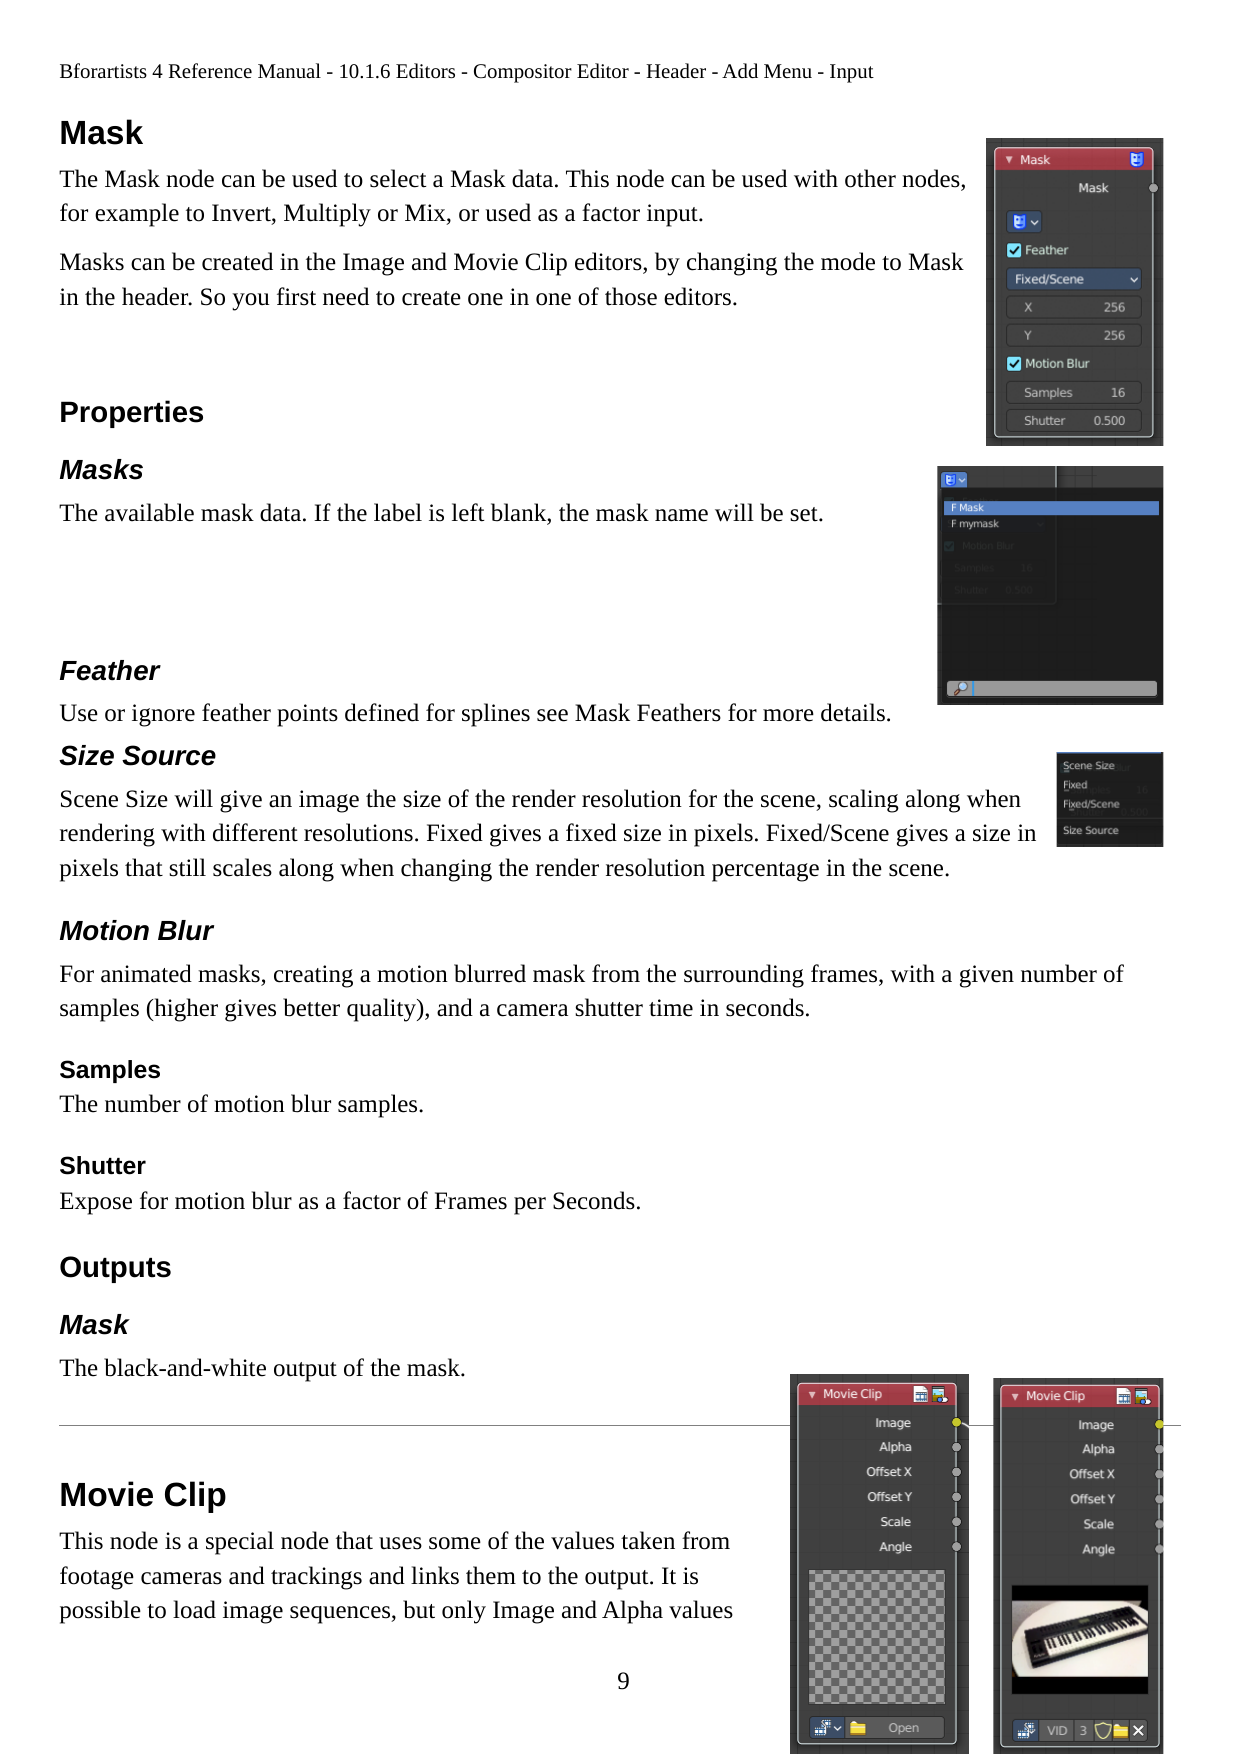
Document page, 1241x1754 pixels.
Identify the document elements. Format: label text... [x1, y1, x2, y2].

subtitle Samples [59, 1055, 1181, 1083]
subtitle Feather [59, 654, 937, 686]
picture [986, 138, 1164, 446]
picture [937, 466, 1164, 705]
subtitle Outputs [59, 1249, 1181, 1283]
text Expose for motion blur as a factor of Frames per Seconds. [59, 1186, 1181, 1215]
text The number of motion blur samples. [59, 1089, 1181, 1118]
subtitle Shutter [59, 1151, 1181, 1180]
subtitle Size Source [59, 739, 1181, 771]
text The available mask data. If the label is left blank, the mask name will be set. [59, 498, 937, 526]
text Use or ignore feather points defined for splines see Mask Feathers for more details. [59, 698, 1181, 727]
subtitle [969, 1475, 993, 1514]
text The Mask node can be used to select a Mask data. This node can be used with other nodes, for example to Invert, Multiply or Mix, or used as a factor input. [59, 164, 986, 227]
text Scene Size will give an image the size of the render resolution for the scene, scaling along when rendering with different resolutions. Fixed gives a fixed size in pixels. Fixed/Scene gives a size in pixels that still scales along when changing the render resolution percentage in the scene. [59, 784, 1181, 882]
text Masks can be created in the Image and Movie Clip editors, by changing the mode to Mask in the header. So you first need to create one in one of those editors. [59, 247, 986, 311]
subtitle Properties [59, 394, 986, 428]
subtitle Movie Clip [59, 1475, 790, 1514]
text For animated masks, creating a motion blurred mask from the surrounding frames, with a given number of samples (higher gives better quality), and a camera shutter time in seconds. [59, 959, 1181, 1022]
text The black-and-white output of the mask. [59, 1353, 1181, 1381]
subtitle [1164, 1475, 1181, 1514]
picture [790, 1374, 969, 1754]
subtitle Motion Blur [59, 914, 1181, 946]
text This node is a special node that uses some of the values taken from footage cameras and trackings and links them to the output. It is possible to load image sequences, but only Image and Alpha values [59, 1526, 790, 1624]
subtitle Masks [59, 453, 1181, 485]
subtitle Mask [59, 113, 1181, 151]
picture [1056, 752, 1164, 847]
subtitle [1164, 654, 1181, 686]
subtitle Mask [59, 1308, 1181, 1340]
picture [993, 1378, 1164, 1754]
subtitle [1164, 394, 1181, 428]
